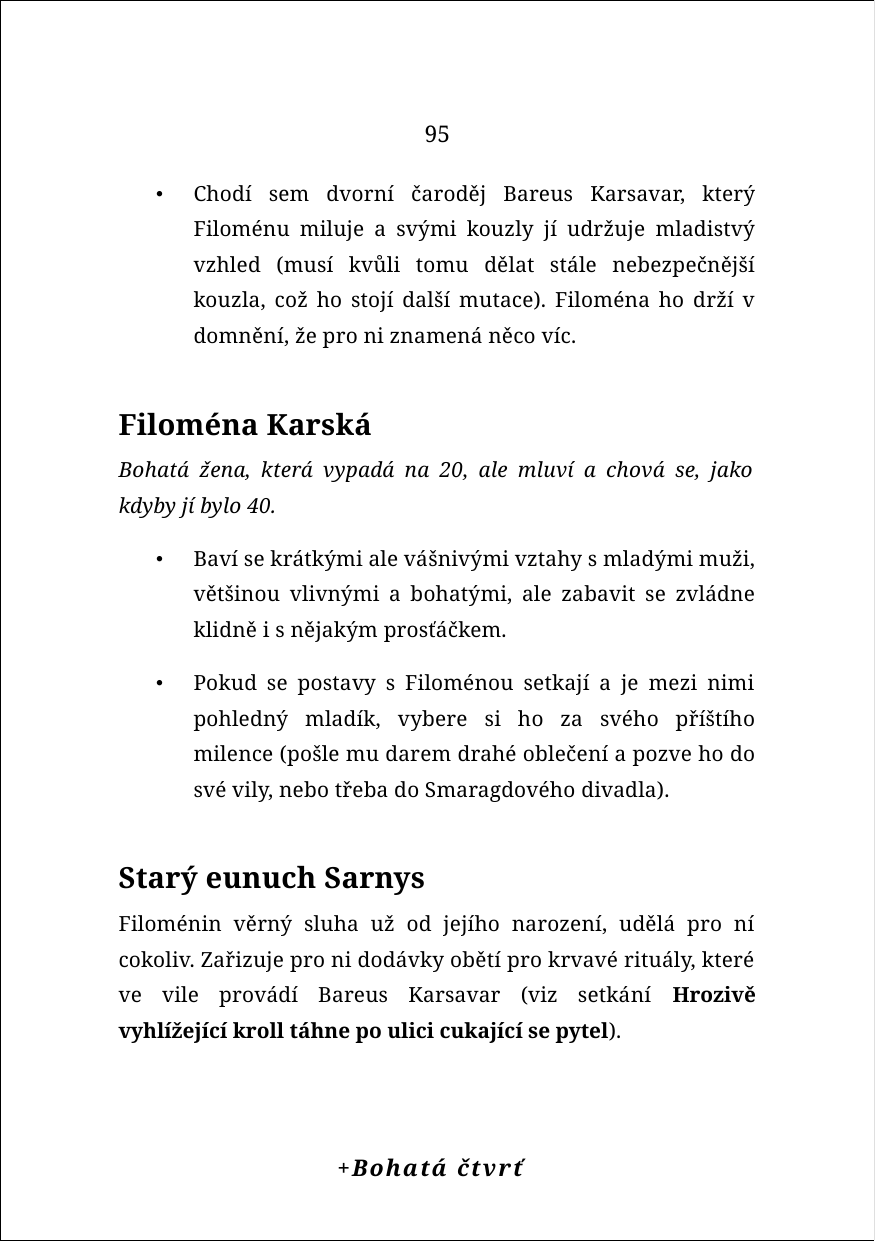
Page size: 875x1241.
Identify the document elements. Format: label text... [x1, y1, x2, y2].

subtitle Filoména Karská [118, 404, 756, 443]
list Baví se krátkými ale vášnivými vztahy s mladými muži, většinou vlivnými a bohatými, ale zabavit se zvládne klidně i s nějakým prosťáčkem. [156, 544, 756, 643]
text Filoménin věrný sluha už od jejího narození, udělá pro ní cokoliv. Zařizuje pro ni dodávky obětí pro krvavé rituály, které ve vile provádí Bareus Karsavar (viz setkání Hrozivě vyhlížející kroll táhne po ulici cukající se pytel). [118, 909, 756, 1044]
subtitle Starý eunuch Sarnys [118, 858, 756, 897]
list Pokud se postavy s Filoménou setkají a je mezi nimi pohledný mladík, vybere si ho za svého příštího milence (pošle mu darem drahé oblečení a pozve ho do své vily, nebo třeba do Smaragdového divadla). [156, 668, 756, 803]
text Bohatá žena, která vypadá na 20, ale mluví a chová se, jako kdyby jí bylo 40. [118, 455, 756, 519]
list Chodí sem dvorní čaroděj Bareus Karsavar, který Filoménu miluje a svými kouzly jí udržuje mladistvý vzhled (musí kvůli tomu dělat stále nebezpečnější kouzla, což ho stojí další mutace). Filoména ho drží v domnění, že pro ni znamená něco víc. [156, 179, 756, 349]
